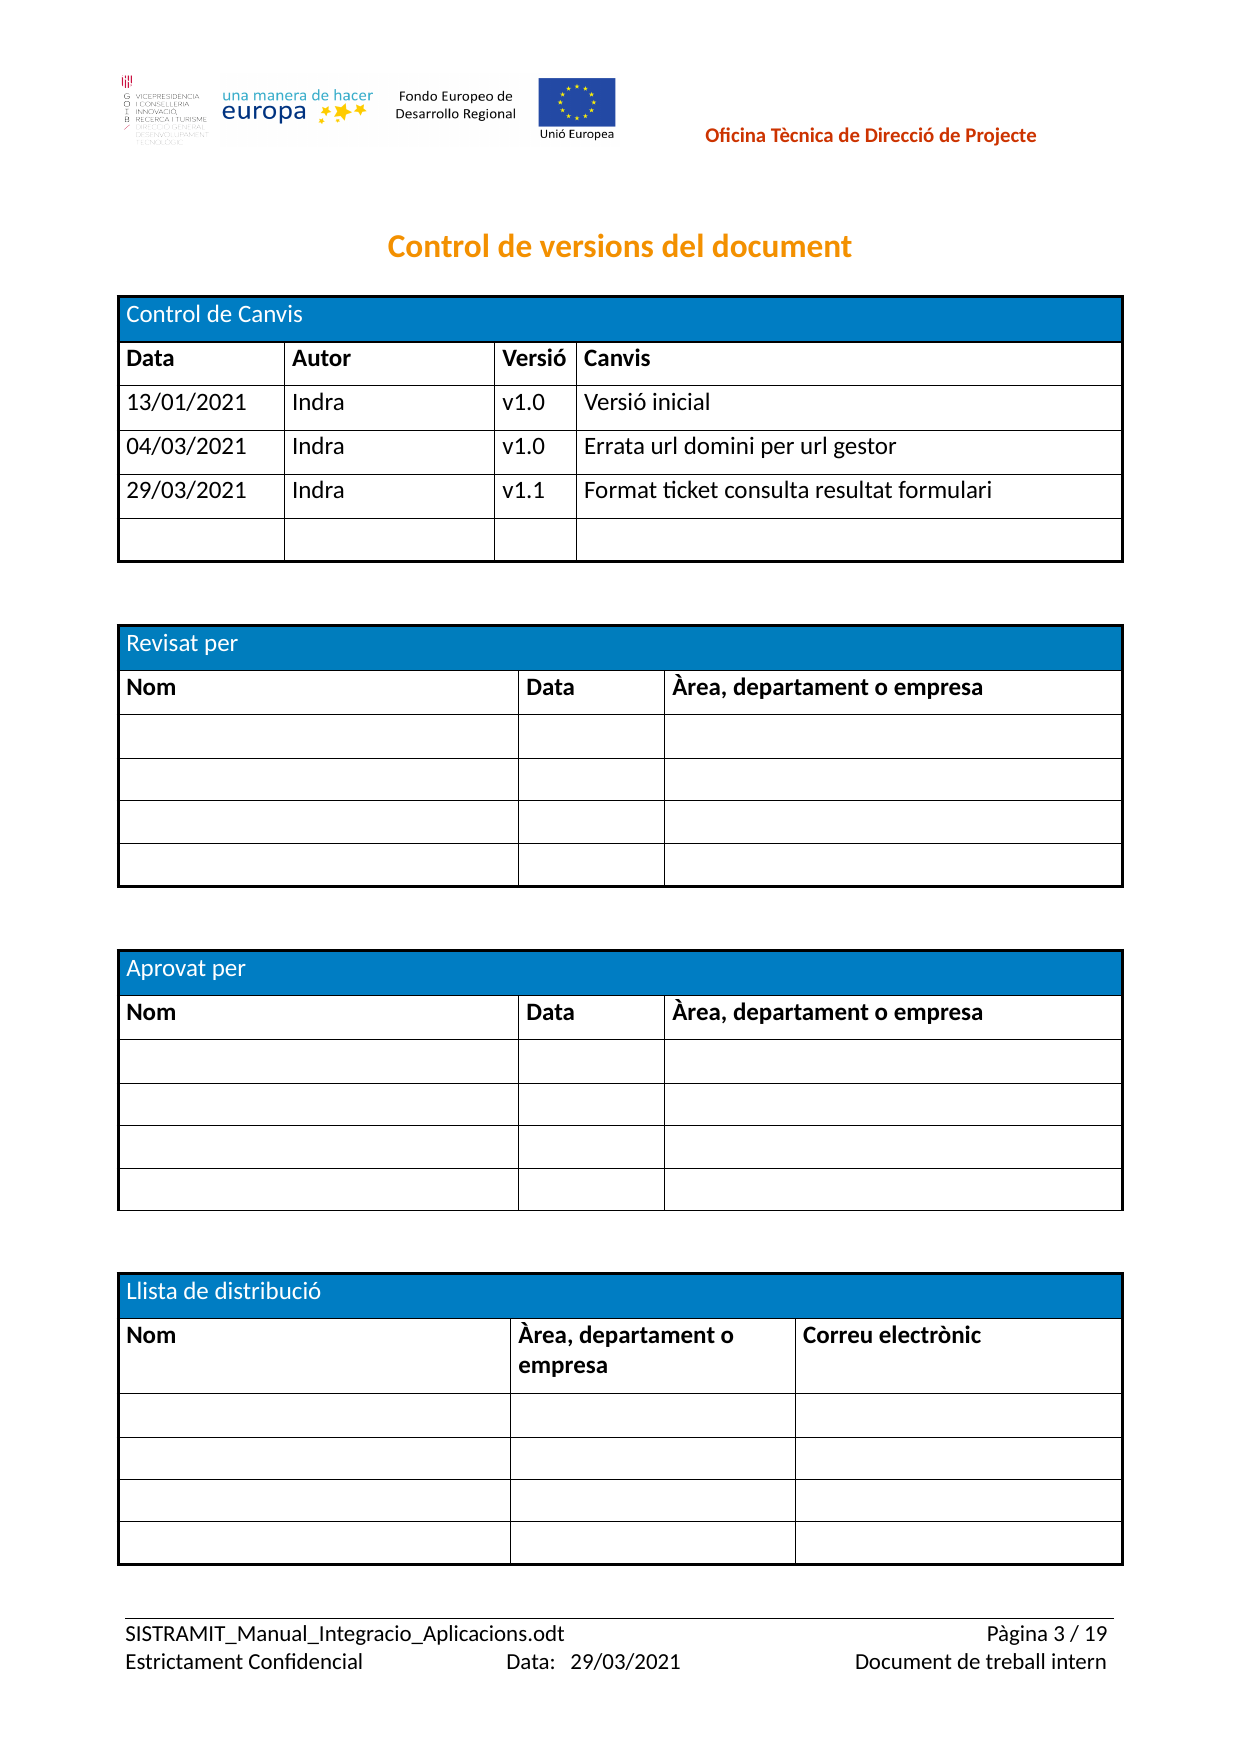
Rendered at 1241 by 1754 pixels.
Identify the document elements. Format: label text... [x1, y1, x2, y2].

table_cell Indra [285, 431, 494, 473]
table_cell Nom [120, 996, 518, 1039]
table_cell [120, 1438, 510, 1479]
table_cell [519, 801, 664, 843]
table_cell [511, 1438, 795, 1479]
table_cell [796, 1480, 1121, 1521]
table_cell [577, 519, 1121, 560]
table_cell [519, 715, 664, 758]
picture [219, 73, 621, 147]
table_cell Versió inicial [577, 386, 1121, 429]
table_cell [120, 1522, 510, 1563]
table_cell Indra [285, 386, 494, 429]
table_cell [665, 715, 1121, 758]
table_header Llista de distribució [120, 1275, 1121, 1318]
table_cell [519, 844, 664, 885]
table_cell [285, 519, 494, 560]
table_cell v1.0 [495, 386, 576, 429]
table_cell [120, 759, 518, 800]
table_cell [120, 844, 518, 885]
table_cell [120, 1394, 510, 1437]
table_cell [665, 1169, 1121, 1210]
table_cell Nom [120, 671, 518, 714]
table_header Aprovat per [120, 952, 1121, 995]
table_cell Àrea, departament o empresa [511, 1319, 795, 1393]
table_cell [120, 1126, 518, 1168]
table_cell 04/03/2021 [120, 431, 284, 473]
table_cell v1.1 [495, 475, 576, 518]
table_cell 29/03/2021 [120, 475, 284, 518]
table_cell [665, 844, 1121, 885]
table_cell Àrea, departament o empresa [665, 671, 1121, 714]
table_cell [519, 1126, 664, 1168]
picture [118, 73, 213, 147]
table_cell Indra [285, 475, 494, 518]
table_cell [665, 1126, 1121, 1168]
table_cell [796, 1522, 1121, 1563]
table_cell [120, 1084, 518, 1125]
table_cell Data [519, 671, 664, 714]
table_cell Autor [285, 343, 494, 385]
table_cell [120, 519, 284, 560]
table_cell Errata url domini per url gestor [577, 431, 1121, 473]
table_cell Data [120, 343, 284, 385]
table_header Revisat per [120, 627, 1121, 670]
table_cell [519, 759, 664, 800]
table_cell v1.0 [495, 431, 576, 473]
table_cell Canvis [577, 343, 1121, 385]
table_cell Correu electrònic [796, 1319, 1121, 1393]
subtitle Control de versions del document [118, 225, 1122, 266]
table_cell [665, 1084, 1121, 1125]
table_cell Versió [495, 343, 576, 385]
table_cell [796, 1438, 1121, 1479]
table_cell [120, 801, 518, 843]
table_cell [665, 801, 1121, 843]
table_cell Àrea, departament o empresa [665, 996, 1121, 1039]
table_cell [511, 1394, 795, 1437]
table_cell [120, 1040, 518, 1083]
table_cell [120, 1169, 518, 1210]
table_cell 13/01/2021 [120, 386, 284, 429]
table_cell [519, 1169, 664, 1210]
table_cell [495, 519, 576, 560]
table_cell [519, 1084, 664, 1125]
table_cell Nom [120, 1319, 510, 1393]
table_cell Format ticket consulta resultat formulari [577, 475, 1121, 518]
table_cell [511, 1522, 795, 1563]
table_cell Data [519, 996, 664, 1039]
table_cell [665, 759, 1121, 800]
table_cell [519, 1040, 664, 1083]
table_cell [120, 715, 518, 758]
table_header Control de Canvis [120, 298, 1121, 341]
table_cell [511, 1480, 795, 1521]
table_cell [120, 1480, 510, 1521]
table_cell [796, 1394, 1121, 1437]
table_cell [665, 1040, 1121, 1083]
